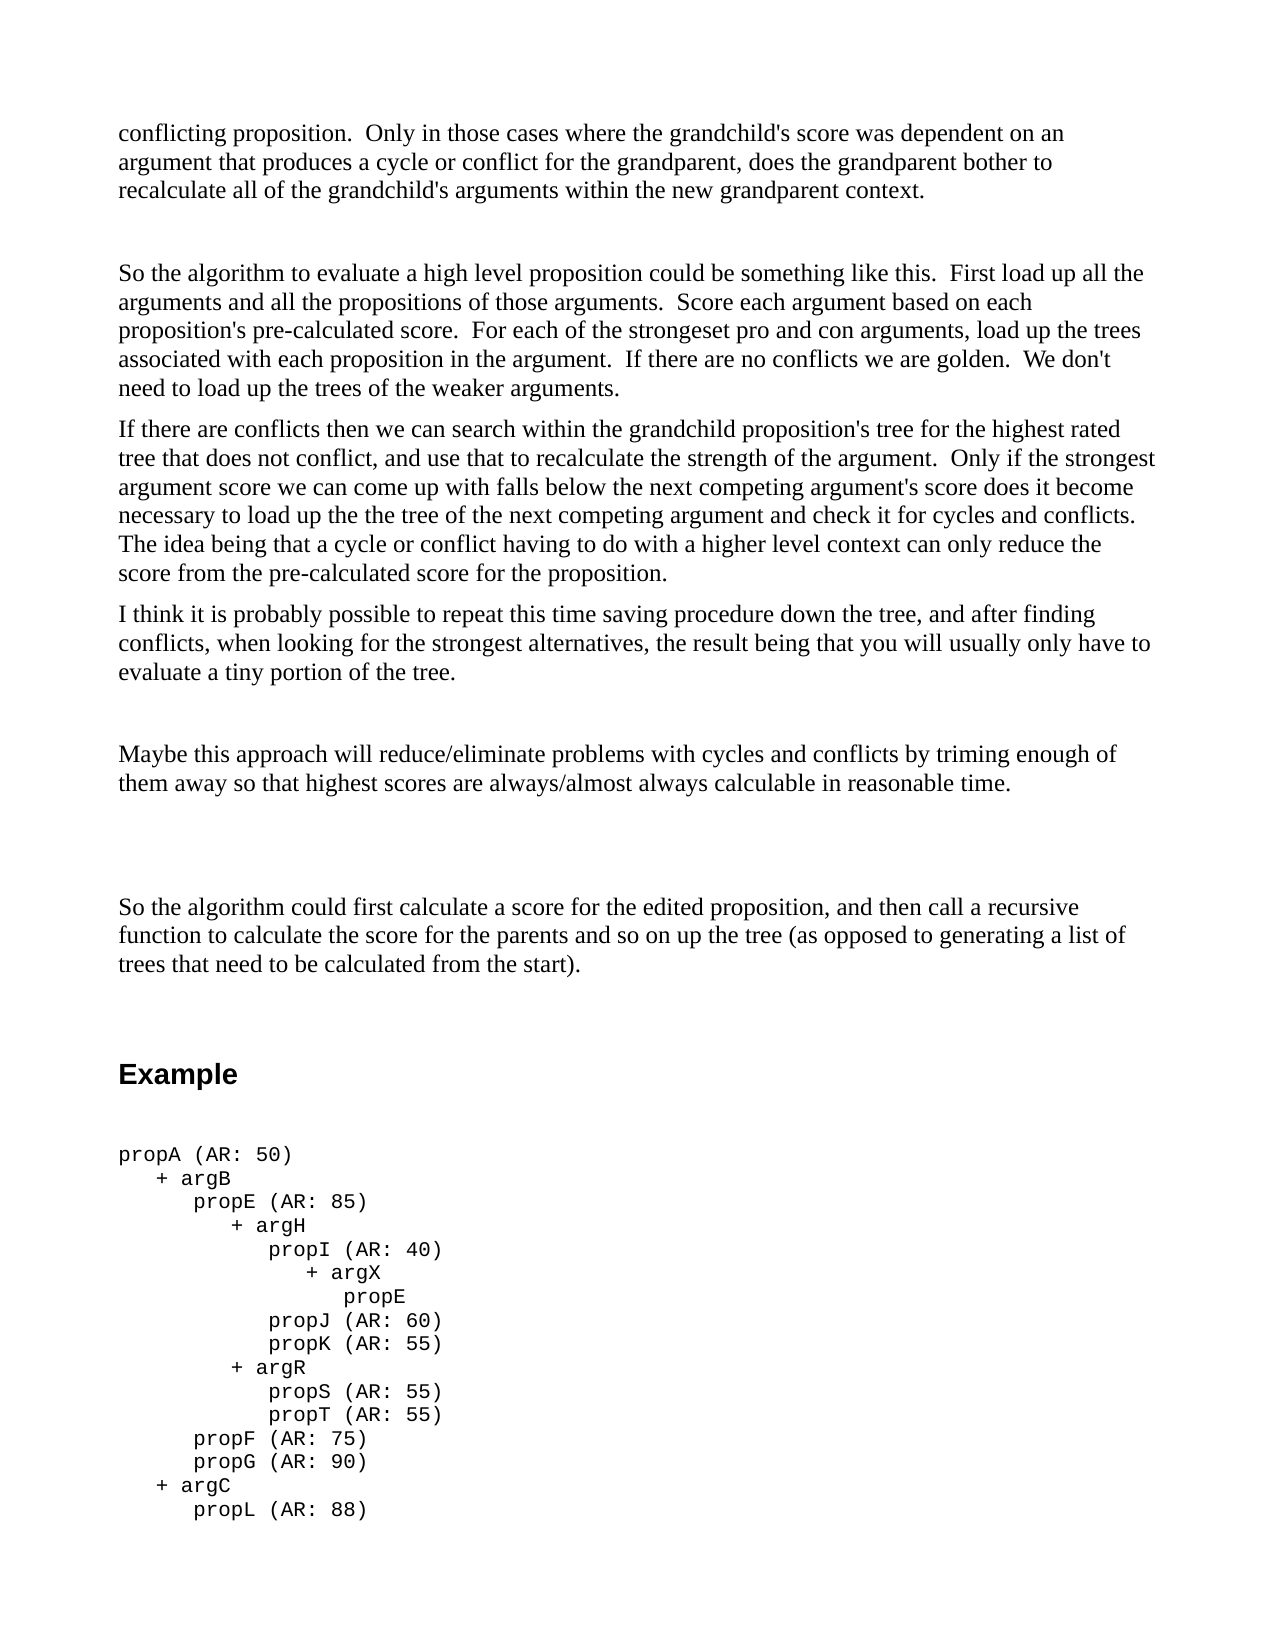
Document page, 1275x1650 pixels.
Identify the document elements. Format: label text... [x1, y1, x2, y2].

text propJ (AR: 60) [268, 1310, 1157, 1333]
text + argX [306, 1262, 1157, 1286]
text + argC [156, 1475, 1157, 1499]
text + argB [156, 1168, 1157, 1191]
text I think it is probably possible to repeat this time saving procedure down the tree, and after finding conflicts, when looking for the strongest alternatives, the result being that you will usually only have to evaluate a tiny portion of the tree. [118, 599, 1157, 686]
text propI (AR: 40) [268, 1239, 1157, 1262]
text propE (AR: 85) [193, 1191, 1157, 1215]
text propF (AR: 75) [193, 1428, 1157, 1452]
text propA (AR: 50) [118, 1144, 1157, 1168]
text propG (AR: 90) [193, 1452, 1157, 1475]
text propT (AR: 55) [268, 1404, 1157, 1428]
text So the algorithm to evaluate a high level proposition could be something like this. First load up all the arguments and all the propositions of those arguments. Score each argument based on each proposition's pre-calculated score. For each of the strongeset pro and con arguments, load up the trees associated with each proposition in the argument. If there are no conflicts we are golden. We don't need to load up the trees of the weaker arguments. [118, 258, 1157, 402]
text propK (AR: 55) [268, 1333, 1157, 1357]
text + argR [231, 1357, 1157, 1381]
text conflicting proposition. Only in those cases where the grandchild's score was dependent on an argument that produces a cycle or conflict for the grandparent, does the grandparent bother to recalculate all of the grandchild's arguments within the new grandparent context. [118, 118, 1157, 204]
text propL (AR: 88) [193, 1499, 1157, 1522]
text If there are conflicts then we can search within the grandchild proposition's tree for the highest rated tree that does not conflict, and use that to recalculate the strength of the argument. Only if the strongest argument score we can come up with falls below the next competing argument's score does it become necessary to load up the the tree of the next competing argument and check it for cycles and conflicts. The idea being that a cycle or conflict having to do with a higher level context can only reduce the score from the pre-calculated score for the proposition. [118, 414, 1157, 587]
text So the algorithm could first calculate a score for the edited proposition, and then call a recursive function to calculate the score for the parents and so on up the tree (as opposed to generating a list of trees that need to be calculated from the start). [118, 892, 1157, 978]
text propS (AR: 55) [268, 1381, 1157, 1404]
text Maybe this approach will reduce/eliminate problems with cycles and conflicts by triming enough of them away so that highest scores are always/almost always calculable in reasonable time. [118, 739, 1157, 797]
text + argH [231, 1215, 1157, 1239]
text propE [343, 1286, 1157, 1310]
subtitle Example [118, 1057, 1157, 1090]
